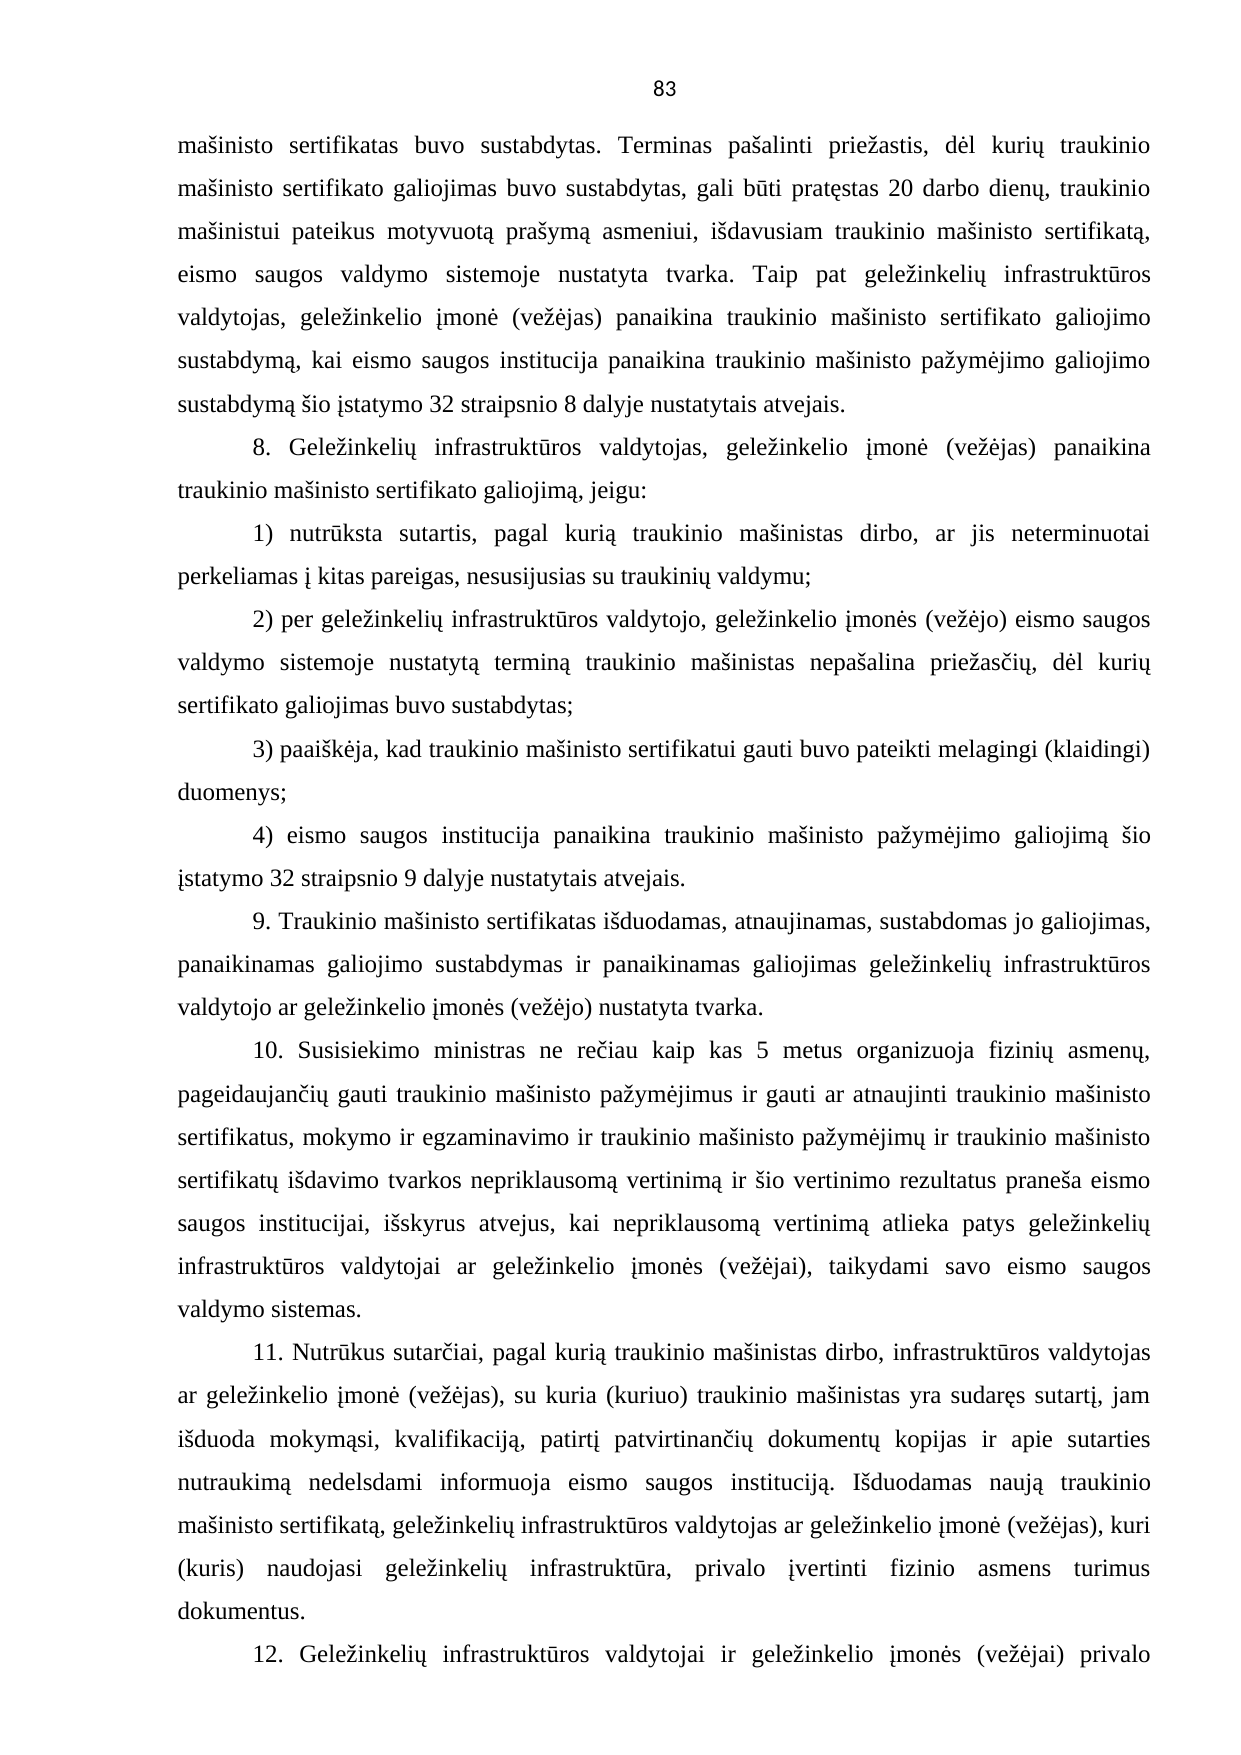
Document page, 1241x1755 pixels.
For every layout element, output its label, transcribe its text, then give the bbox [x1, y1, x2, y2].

text 4) eismo saugos institucija panaikina traukinio mašinisto pažymėjimo galiojimą šio įstatymo 32 straipsnio 9 dalyje nustatytais atvejais. [177, 820, 1152, 892]
text 3) paaiškėja, kad traukinio mašinisto sertifikatui gauti buvo pateikti melagingi (klaidingi) duomenys; [177, 734, 1152, 806]
text mašinisto sertifikatas buvo sustabdytas. Terminas pašalinti priežastis, dėl kurių traukinio mašinisto sertifikato galiojimas buvo sustabdytas, gali būti pratęstas 20 darbo dienų, traukinio mašinistui pateikus motyvuotą prašymą asmeniui, išdavusiam traukinio mašinisto sertifikatą, eismo saugos valdymo sistemoje nustatyta tvarka. Taip pat geležinkelių infrastruktūros valdytojas, geležinkelio įmonė (vežėjas) panaikina traukinio mašinisto sertifikato galiojimo sustabdymą, kai eismo saugos institucija panaikina traukinio mašinisto pažymėjimo galiojimo sustabdymą šio įstatymo 32 straipsnio 8 dalyje nustatytais atvejais. [177, 130, 1152, 417]
text 2) per geležinkelių infrastruktūros valdytojo, geležinkelio įmonės (vežėjo) eismo saugos valdymo sistemoje nustatytą terminą traukinio mašinistas nepašalina priežasčių, dėl kurių sertifikato galiojimas buvo sustabdytas; [177, 604, 1152, 719]
text 11. Nutrūkus sutarčiai, pagal kurią traukinio mašinistas dirbo, infrastruktūros valdytojas ar geležinkelio įmonė (vežėjas), su kuria (kuriuo) traukinio mašinistas yra sudaręs sutartį, jam išduoda mokymąsi, kvalifikaciją, patirtį patvirtinančių dokumentų kopijas ir apie sutarties nutraukimą nedelsdami informuoja eismo saugos instituciją. Išduodamas naują traukinio mašinisto sertifikatą, geležinkelių infrastruktūros valdytojas ar geležinkelio įmonė (vežėjas), kuri (kuris) naudojasi geležinkelių infrastruktūra, privalo įvertinti fizinio asmens turimus dokumentus. [177, 1337, 1152, 1625]
text 1) nutrūksta sutartis, pagal kurią traukinio mašinistas dirbo, ar jis neterminuotai perkeliamas į kitas pareigas, nesusijusias su traukinių valdymu; [177, 518, 1152, 590]
text 10. Susisiekimo ministras ne rečiau kaip kas 5 metus organizuoja fizinių asmenų, pageidaujančių gauti traukinio mašinisto pažymėjimus ir gauti ar atnaujinti traukinio mašinisto sertifikatus, mokymo ir egzaminavimo ir traukinio mašinisto pažymėjimų ir traukinio mašinisto sertifikatų išdavimo tvarkos nepriklausomą vertinimą ir šio vertinimo rezultatus praneša eismo saugos institucijai, išskyrus atvejus, kai nepriklausomą vertinimą atlieka patys geležinkelių infrastruktūros valdytojai ar geležinkelio įmonės (vežėjai), taikydami savo eismo saugos valdymo sistemas. [177, 1036, 1152, 1323]
text 12. Geležinkelių infrastruktūros valdytojai ir geležinkelio įmonės (vežėjai) privalo [177, 1639, 1152, 1668]
text 9. Traukinio mašinisto sertifikatas išduodamas, atnaujinamas, sustabdomas jo galiojimas, panaikinamas galiojimo sustabdymas ir panaikinamas galiojimas geležinkelių infrastruktūros valdytojo ar geležinkelio įmonės (vežėjo) nustatyta tvarka. [177, 906, 1152, 1021]
text 8. Geležinkelių infrastruktūros valdytojas, geležinkelio įmonė (vežėjas) panaikina traukinio mašinisto sertifikato galiojimą, jeigu: [177, 432, 1152, 504]
